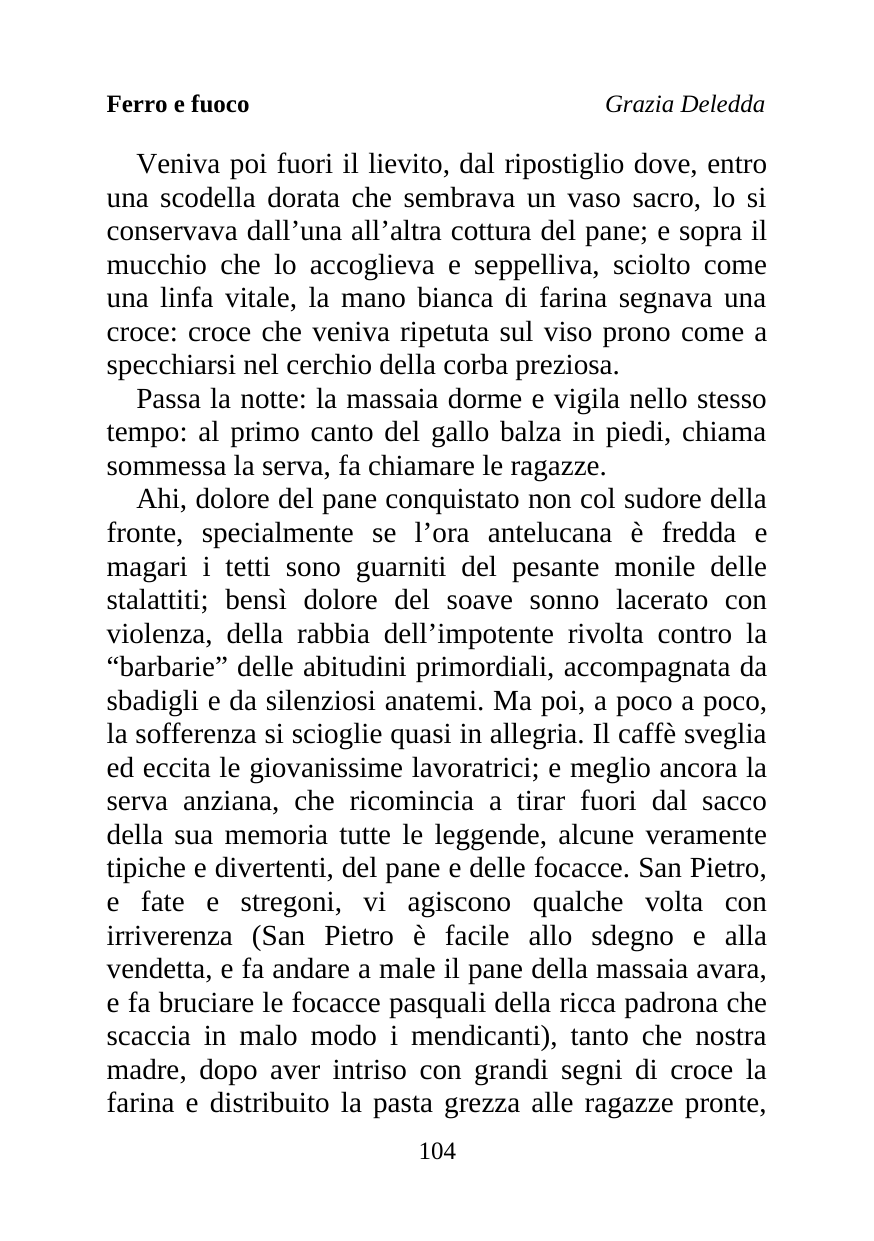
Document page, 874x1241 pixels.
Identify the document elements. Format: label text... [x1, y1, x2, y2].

text Passa la notte: la massaia dorme e vigila nello stesso tempo: al primo canto del gallo balza in piedi, chiama sommessa la serva, fa chiamare le ragazze. [106, 381, 768, 482]
text Ahi, dolore del pane conquistato non col sudore della fronte, specialmente se l’ora antelucana è fredda e magari i tetti sono guarniti del pesante monile delle stalattiti; bensì dolore del soave sonno lacerato con violenza, della rabbia dell’impotente rivolta contro la “barbarie” delle abitudini primordiali, accompagnata da sbadigli e da silenziosi anatemi. Ma poi, a poco a poco, la sofferenza si scioglie quasi in allegria. Il caffè sveglia ed eccita le giovanissime lavoratrici; e meglio ancora la serva anziana, che ricomincia a tirar fuori dal sacco della sua memoria tutte le leggende, alcune veramente tipiche e divertenti, del pane e delle focacce. San Pietro, e fate e stregoni, vi agiscono qualche volta con irriverenza (San Pietro è facile allo sdegno e alla vendetta, e fa andare a male il pane della massaia avara, e fa bruciare le focacce pasquali della ricca padrona che scaccia in malo modo i mendicanti), tanto che nostra madre, dopo aver intriso con grandi segni di croce la farina e distribuito la pasta grezza alle ragazze pronte, [106, 482, 768, 1119]
text Veniva poi fuori il lievito, dal ripostiglio dove, entro una scodella dorata che sembrava un vaso sacro, lo si conservava dall’una all’altra cottura del pane; e sopra il mucchio che lo accoglieva e seppelliva, sciolto come una linfa vitale, la mano bianca di farina segnava una croce: croce che veniva ripetuta sul viso prono come a specchiarsi nel cerchio della corba preziosa. [106, 146, 768, 381]
